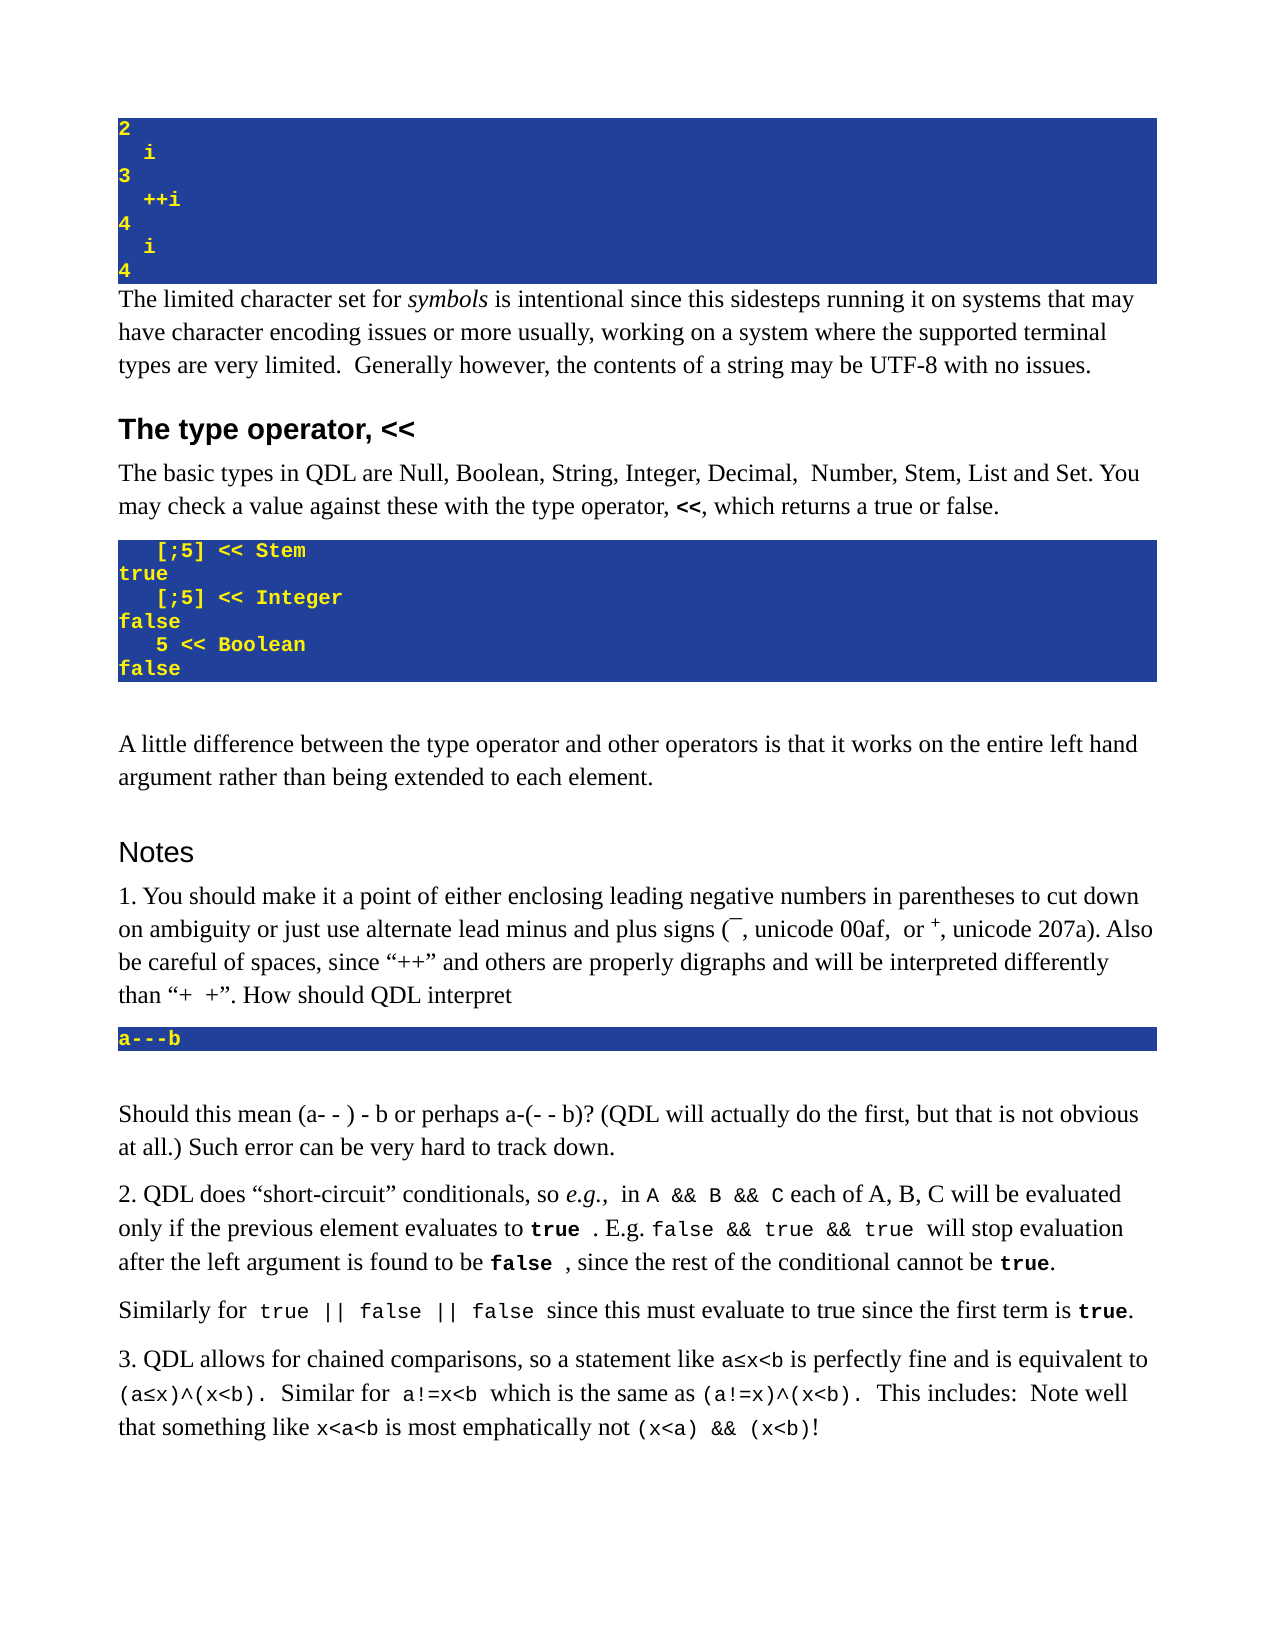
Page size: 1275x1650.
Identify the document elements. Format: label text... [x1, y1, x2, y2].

text The basic types in QDL are Null, Boolean, String, Integer, Decimal, Number, Stem, List and Set. You may check a value against these with the type operator, <<, which returns a true or false. [118, 458, 1157, 521]
text ++i [118, 189, 1157, 213]
text false [118, 658, 1157, 682]
text 2. QDL does “short-circuit” conditionals, so e.g., in A && B && C each of A, B, C will be evaluated only if the previous element evaluates to true . E.g. false && true && true will stop evaluation after the left argument is found to be false , since the rest of the conditional cannot be true. [118, 1179, 1157, 1277]
text 3. QDL allows for chained comparisons, so a statement like a≤x<b is perfectly fine and is equivalent to (a≤x)∧(x<b). Similar for a!=x<b which is the same as (a!=x)∧(x<b). This includes: Note well that something like x<a<b is most emphatically not (x<a) && (x<b)! [118, 1344, 1157, 1441]
text Similarly for true || false || false since this must evaluate to true since the first term is true. [118, 1296, 1157, 1325]
text 4 [118, 260, 1157, 284]
text i [118, 142, 1157, 165]
text The limited character set for symbols is intentional since this sidesteps running it on systems that may have character encoding issues or more usually, working on a system where the supported terminal types are very limited. Generally however, the contents of a string may be UTF-8 with no issues. [118, 284, 1157, 378]
text 4 [118, 213, 1157, 236]
text [;5] << Stem [118, 540, 1157, 563]
subtitle The type operator, << [118, 412, 1157, 446]
text 3 [118, 165, 1157, 189]
text true [118, 563, 1157, 587]
subtitle Notes [118, 835, 1157, 868]
text 5 << Boolean [118, 634, 1157, 658]
text A little difference between the type operator and other operators is that it works on the entire left hand argument rather than being extended to each element. [118, 729, 1157, 791]
text 1. You should make it a point of either enclosing leading negative numbers in parentheses to cut down on ambiguity or just use alternate lead minus and plus signs (¯, unicode 00af, or ⁺, unicode 207a). Also be careful of spaces, since “++” and others are properly digraphs and will be interpreted differently than “+ +”. How should QDL interpret [118, 881, 1157, 1009]
text 2 [118, 118, 1157, 142]
text a---b [118, 1027, 1157, 1051]
text i [118, 236, 1157, 260]
text Should this mean (a- - ) - b or perhaps a-(- - b)? (QDL will actually do the first, but that is not obvious at all.) Such error can be very hard to track down. [118, 1099, 1157, 1161]
text [;5] << Integer [118, 587, 1157, 611]
text false [118, 611, 1157, 634]
